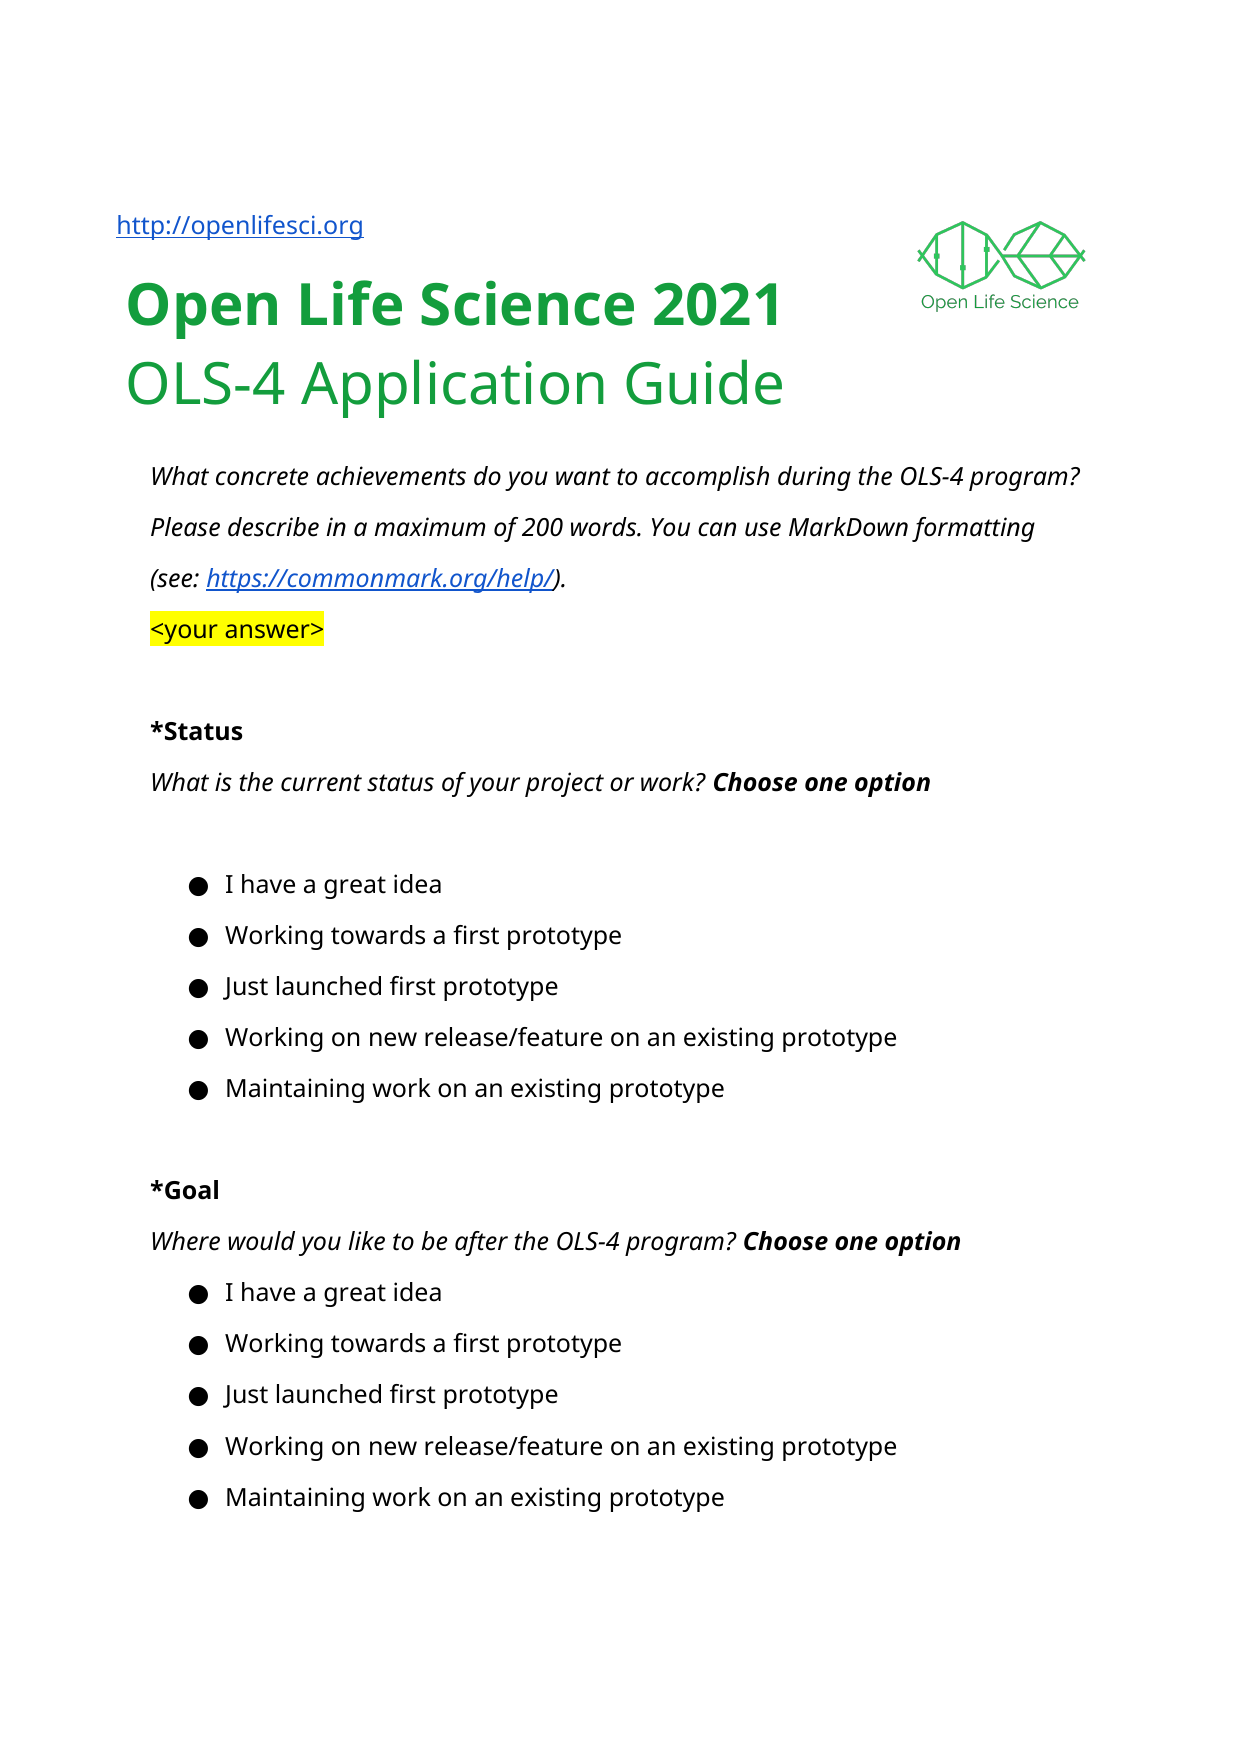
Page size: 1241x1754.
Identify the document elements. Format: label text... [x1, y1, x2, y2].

list I have a great idea [187, 867, 1090, 901]
list Maintaining work on an existing prototype [187, 1071, 1090, 1105]
text *Status [150, 713, 1090, 748]
text What concrete achievements do you want to accomplish during the OLS-4 program? Please describe in a maximum of 200 words. You can use MarkDown formatting (see: https://commonmark.org/help/). [150, 458, 1090, 594]
text What is the current status of your project or work? Choose one option [150, 764, 1090, 799]
list Working on new release/feature on an existing prototype [187, 1428, 1090, 1462]
list Working towards a first prototype [187, 918, 1090, 952]
list Maintaining work on an existing prototype [187, 1479, 1090, 1513]
text <your answer> [150, 611, 1090, 646]
list Working towards a first prototype [187, 1326, 1090, 1360]
text Where would you like to be after the OLS-4 program? Choose one option [150, 1224, 1090, 1258]
list Just launched first prototype [187, 969, 1090, 1003]
list Just launched first prototype [187, 1377, 1090, 1411]
text *Goal [150, 1173, 1090, 1207]
list I have a great idea [187, 1275, 1090, 1309]
picture [903, 207, 1091, 322]
list Working on new release/feature on an existing prototype [187, 1020, 1090, 1054]
